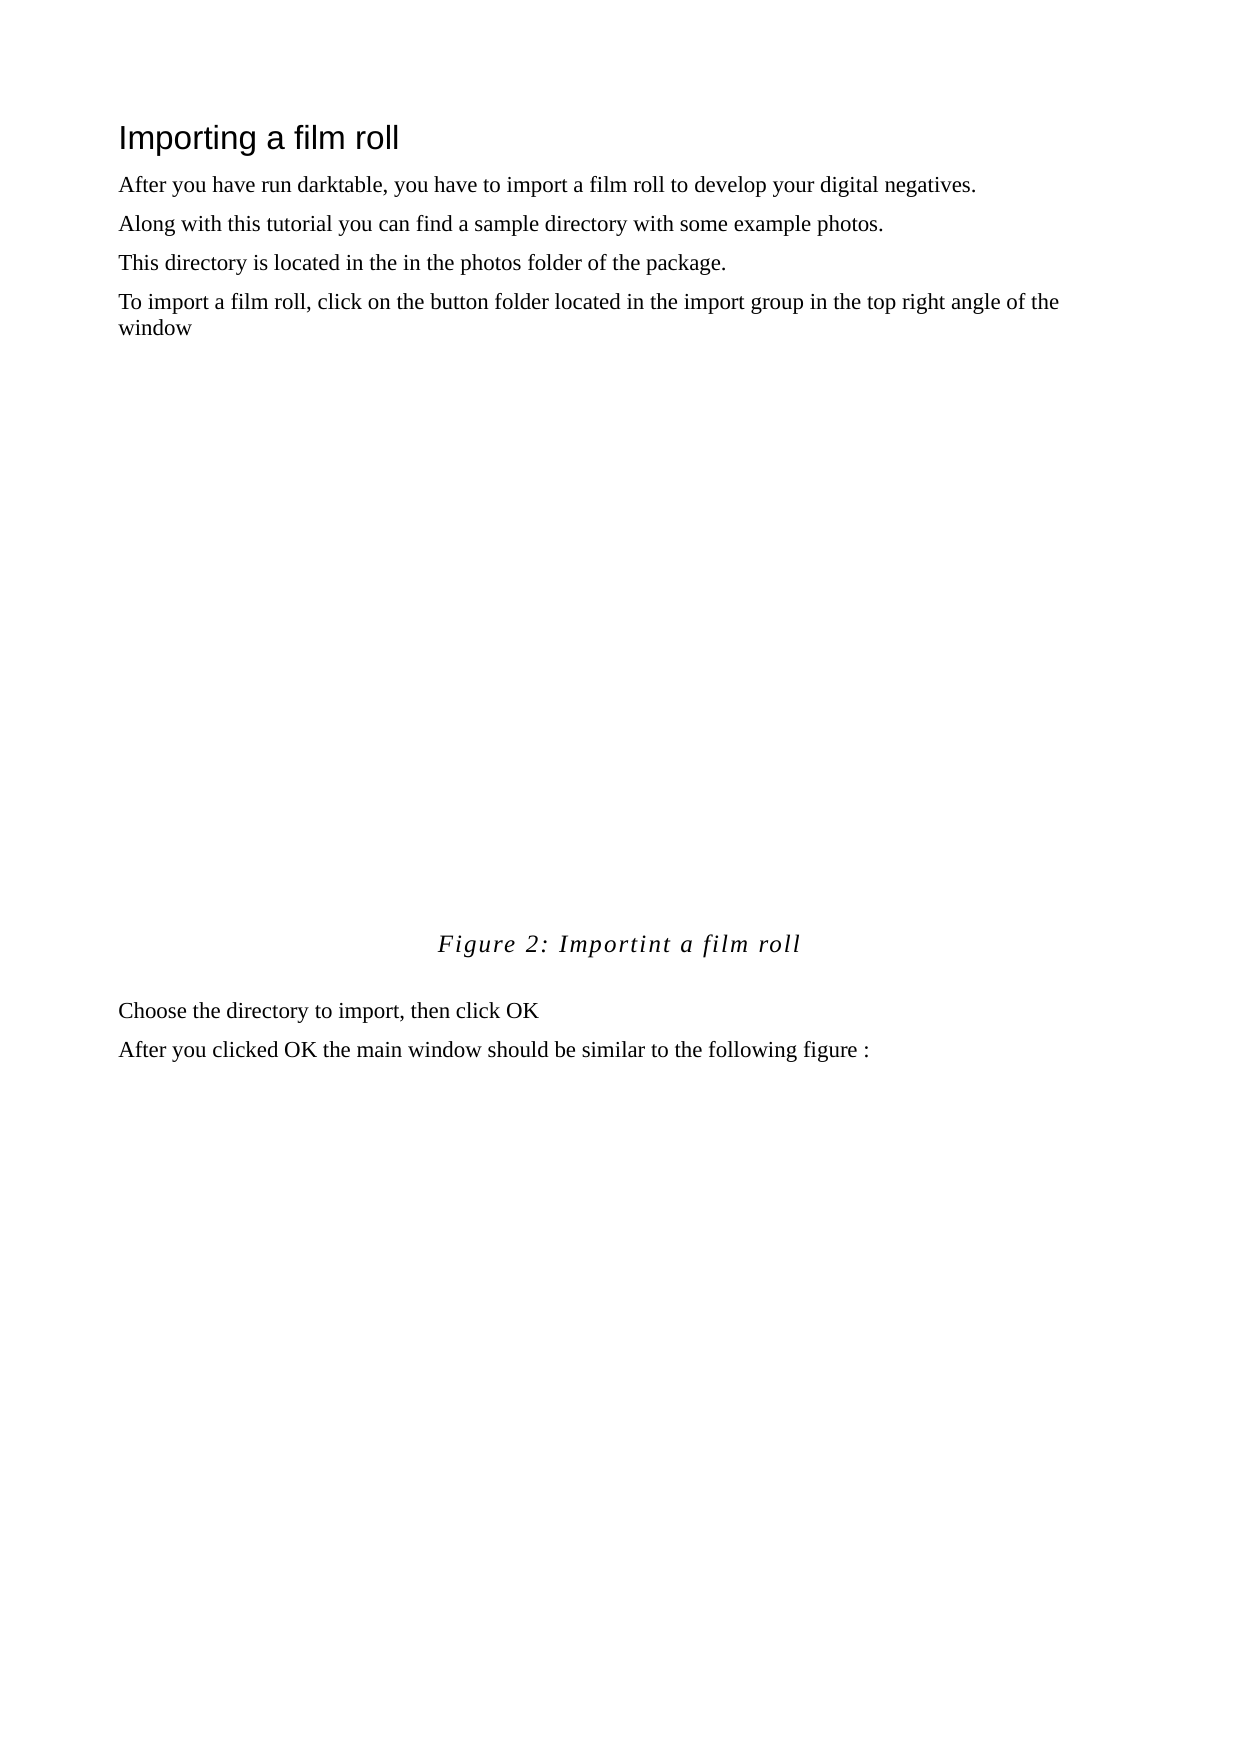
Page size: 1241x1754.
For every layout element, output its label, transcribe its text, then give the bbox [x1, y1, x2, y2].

text After you clicked OK the main window should be similar to the following figure : [118, 1036, 1122, 1062]
text Figure 2: Importint a film roll [118, 365, 1122, 958]
text This directory is located in the in the photos folder of the package. [118, 249, 1122, 275]
text Choose the directory to import, then click OK [118, 997, 1122, 1023]
text Along with this tutorial you can find a sample directory with some example photos. [118, 210, 1122, 237]
text After you have run darktable, you have to import a film roll to develop your digital negatives. [118, 171, 1122, 198]
subtitle Importing a film roll [118, 118, 1122, 157]
text To import a film roll, click on the button folder located in the import group in the top right angle of the window [118, 288, 1122, 341]
